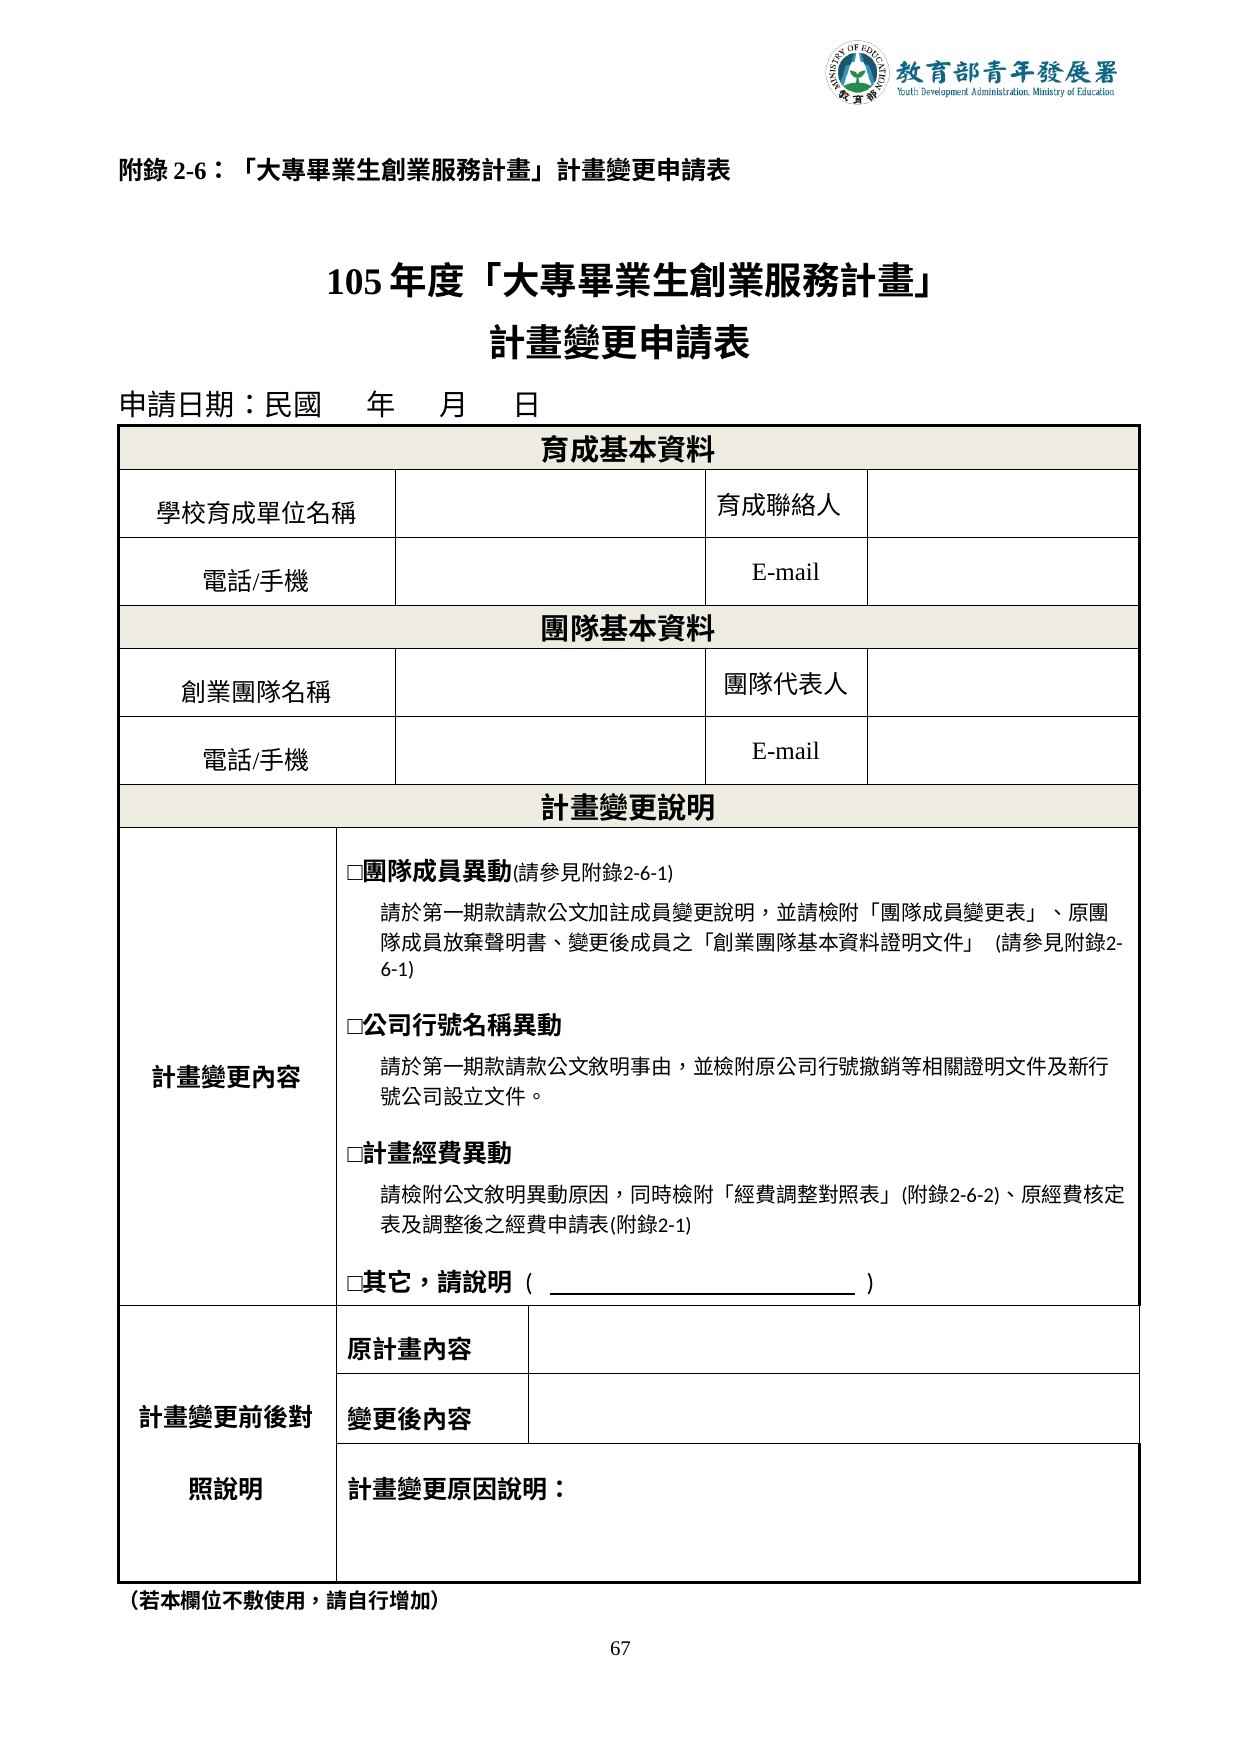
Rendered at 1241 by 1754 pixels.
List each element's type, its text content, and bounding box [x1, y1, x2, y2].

table_cell [396, 717, 705, 784]
table_cell 電話/手機 [120, 538, 395, 605]
table_cell [529, 1374, 1139, 1443]
text （若本欄位不敷使用，請自行增加） [118, 1584, 1120, 1614]
table_cell [868, 649, 1138, 716]
table_cell 計畫變更前後對照說明 [120, 1306, 336, 1581]
table_cell 變更後內容 [337, 1374, 528, 1443]
table_cell 電話/手機 [120, 717, 395, 784]
table_cell 原計畫內容 [337, 1306, 528, 1373]
table_cell E-mail [706, 717, 867, 784]
table_cell [396, 649, 705, 716]
table_cell 團隊基本資料 [120, 606, 1138, 648]
table_cell 計畫變更原因說明： [337, 1444, 1138, 1581]
text 計畫變更申請表 [118, 299, 1120, 361]
table_cell 計畫變更說明 [120, 785, 1138, 827]
table_cell 團隊代表人 [706, 649, 867, 716]
table_cell [868, 538, 1138, 605]
table_cell 計畫變更內容 [120, 828, 336, 1305]
text 附錄2-6：「大專畢業生創業服務計畫」計畫變更申請表 [118, 127, 1122, 189]
table_cell [868, 717, 1138, 784]
table_cell [868, 470, 1138, 537]
table_cell [529, 1306, 1139, 1373]
table_header 育成基本資料 [120, 427, 1138, 469]
text 105年度「大專畢業生創業服務計畫」 [156, 236, 1122, 299]
table_cell □團隊成員異動(請參見附錄2-6-1) 請於第一期款請款公文加註成員變更說明，並請檢附「團隊成員變更表」、原團隊成員放棄聲明書、變更後成員之「創業團隊基本資料證明文件」 (請參見附錄2-6-1) □公司行號名稱異動 請於第一期款請款公文敘明事由，並檢附原公司行號撤銷等相關證明文件及新行號公司設立文件。 □計畫經費異動 請檢附公文敘明異動原因，同時檢附「經費調整對照表」(附錄2-6-2)、原經費核定表及調整後之經費申請表(附錄2-1) □其它，請說明 ( ) [337, 828, 1138, 1305]
table_cell [396, 538, 705, 605]
table_cell 創業團隊名稱 [120, 649, 395, 716]
text 申請日期：民國 年 月 日 [118, 361, 1122, 424]
table_cell 育成聯絡人 [706, 470, 867, 537]
table_cell 學校育成單位名稱 [120, 470, 395, 537]
table_cell [396, 470, 705, 537]
table_cell E-mail [706, 538, 867, 605]
